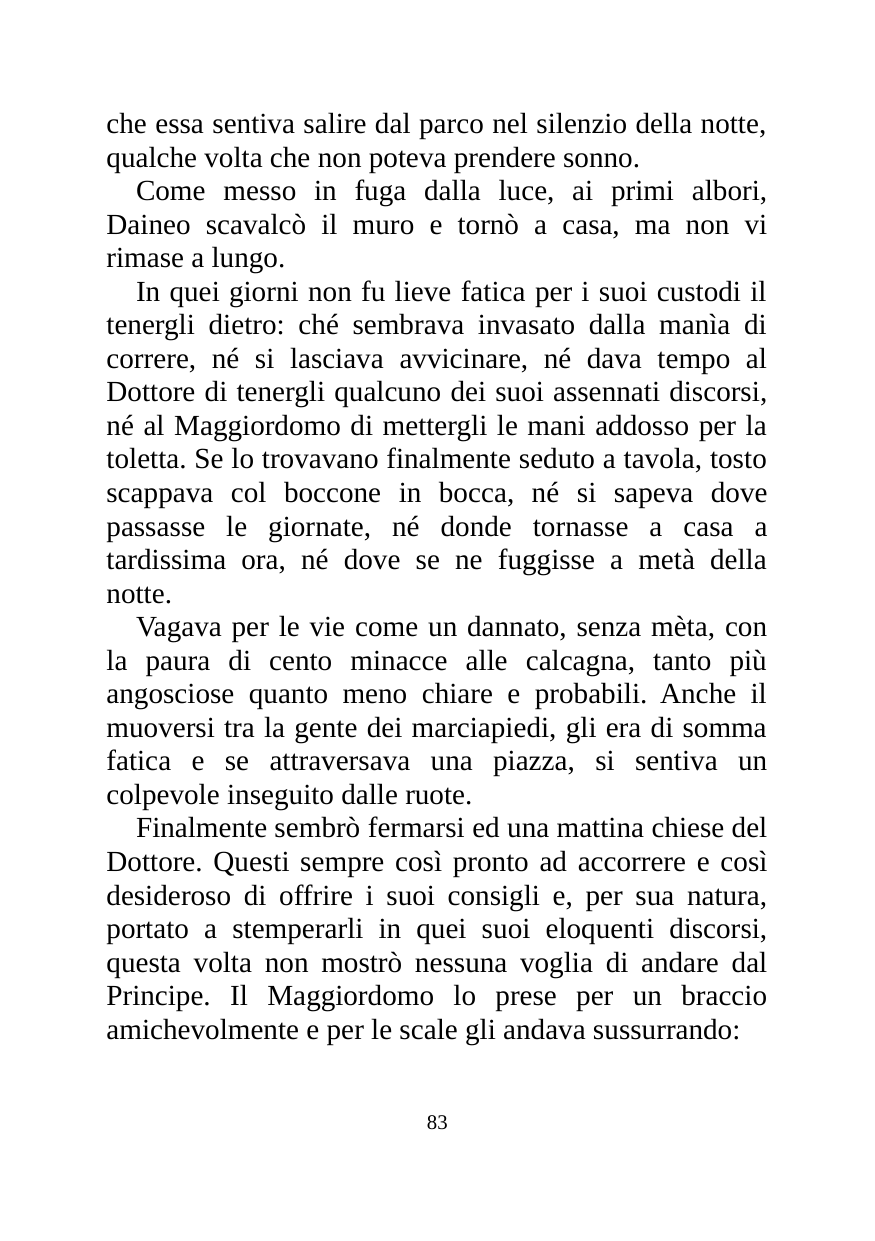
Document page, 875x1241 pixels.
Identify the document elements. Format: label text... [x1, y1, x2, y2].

text che essa sentiva salire dal parco nel silenzio della notte, qualche volta che non poteva prendere sonno. [106, 106, 768, 173]
text In quei giorni non fu lieve fatica per i suoi custodi il tenergli dietro: ché sembrava invasato dalla manìa di correre, né si lasciava avvicinare, né dava tempo al Dottore di tenergli qualcuno dei suoi assennati discorsi, né al Maggiordomo di mettergli le mani addosso per la toletta. Se lo trovavano finalmente seduto a tavola, tosto scappava col boccone in bocca, né si sapeva dove passasse le giornate, né donde tornasse a casa a tardissima ora, né dove se ne fuggisse a metà della notte. [106, 274, 768, 609]
text Come messo in fuga dalla luce, ai primi albori, Daineo scavalcò il muro e tornò a casa, ma non vi rimase a lungo. [106, 173, 768, 274]
text Vagava per le vie come un dannato, senza mèta, con la paura di cento minacce alle calcagna, tanto più angosciose quanto meno chiare e probabili. Anche il muoversi tra la gente dei marciapiedi, gli era di somma fatica e se attraversava una piazza, si sentiva un colpevole inseguito dalle ruote. [106, 609, 768, 811]
text Finalmente sembrò fermarsi ed una mattina chiese del Dottore. Questi sempre così pronto ad accorrere e così desideroso di offrire i suoi consigli e, per sua natura, portato a stemperarli in quei suoi eloquenti discorsi, questa volta non mostrò nessuna voglia di andare dal Principe. Il Maggiordomo lo prese per un braccio amichevolmente e per le scale gli andava sussurrando: [106, 811, 768, 1045]
